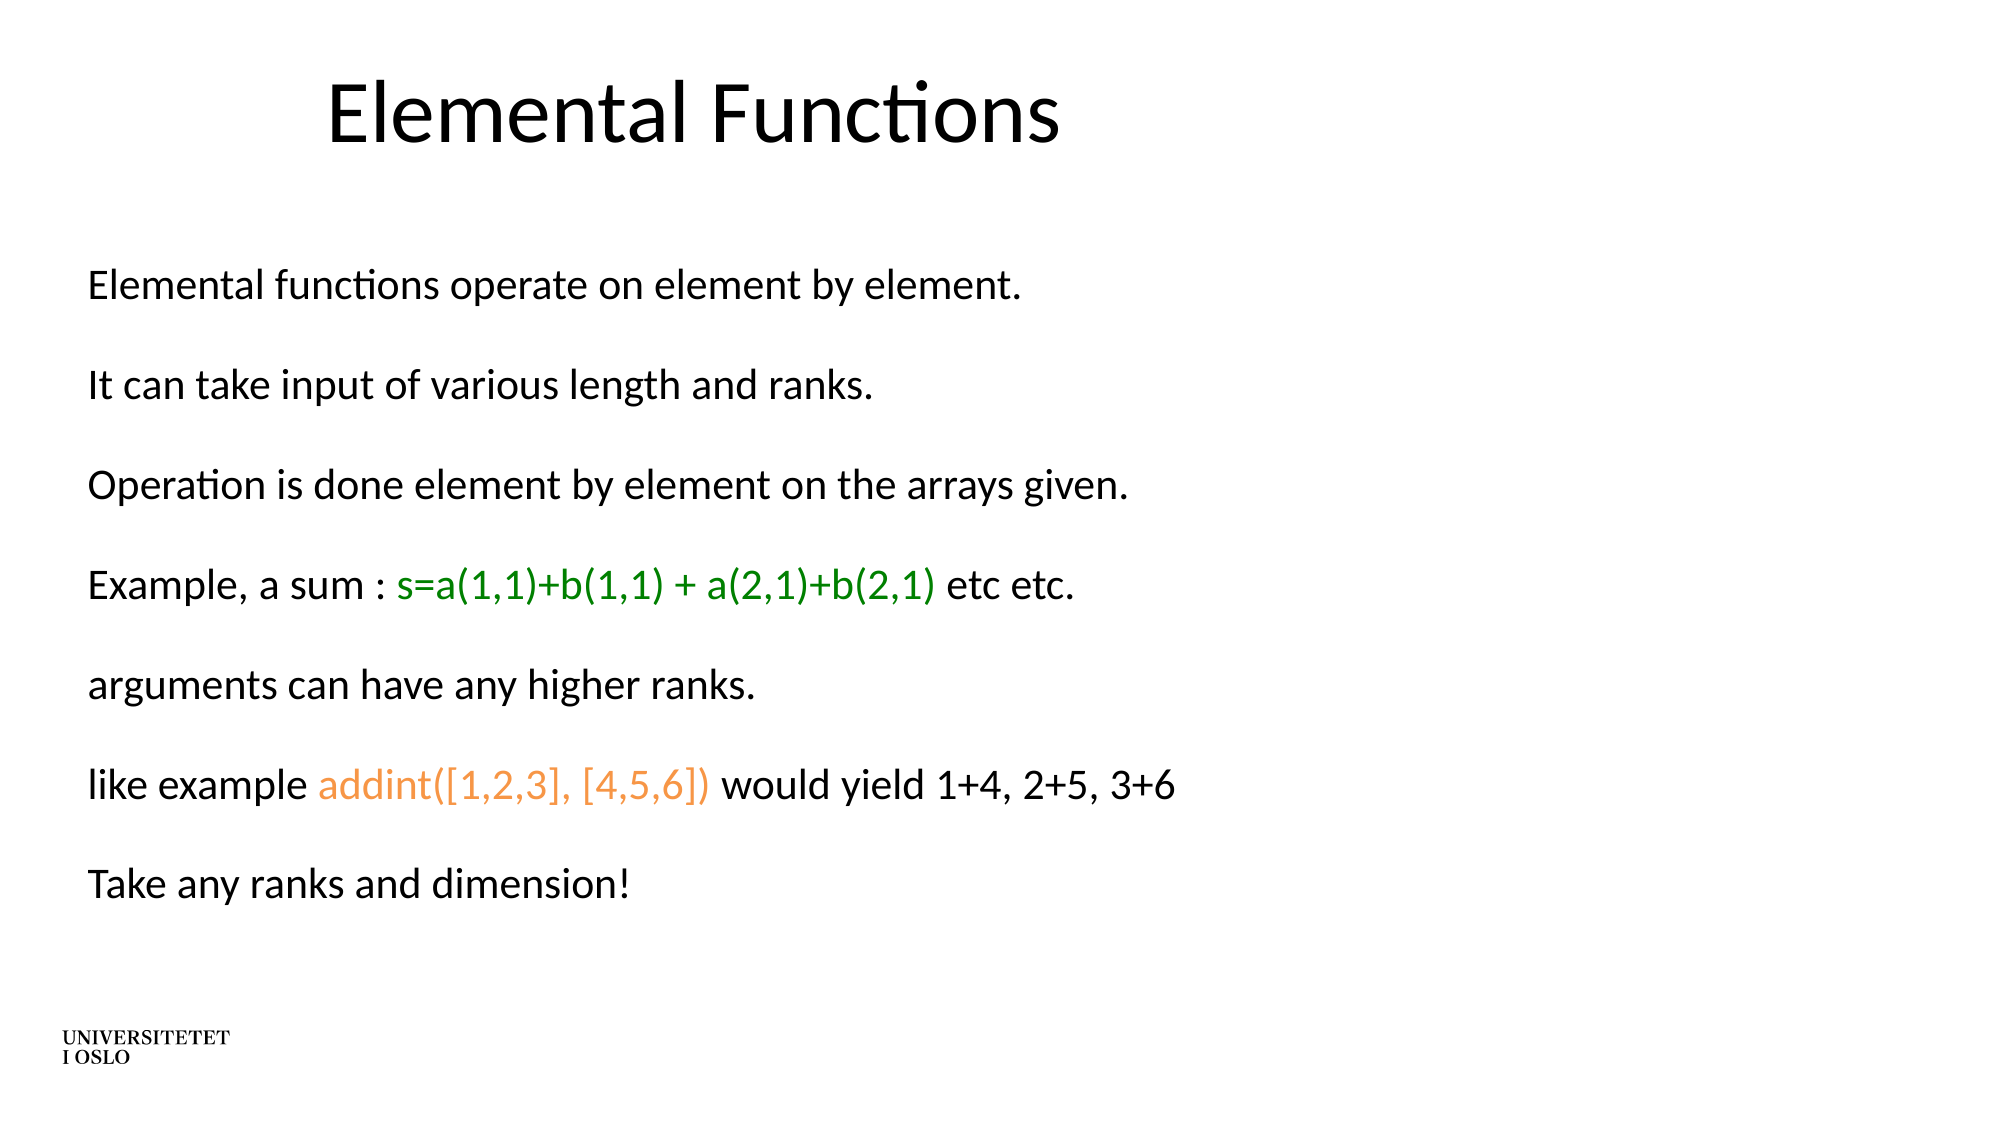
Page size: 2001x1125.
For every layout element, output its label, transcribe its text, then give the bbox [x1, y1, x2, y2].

picture [62, 1030, 67, 1064]
text_box Elemental Functions [306, 32, 1723, 148]
text_box Elemental functions operate on element by element. It can take input of various length and ranks. Operation is done element by element on the arrays given. Example, a sum : s=a(1,1)+b(1,1) + a(2,1)+b(2,1) etc etc. arguments can have any higher ranks. like example addint([1,2,3], [4,5,6]) would yield 1+4, 2+5, 3+6 Take any ranks and dimension! [67, 227, 1799, 1082]
